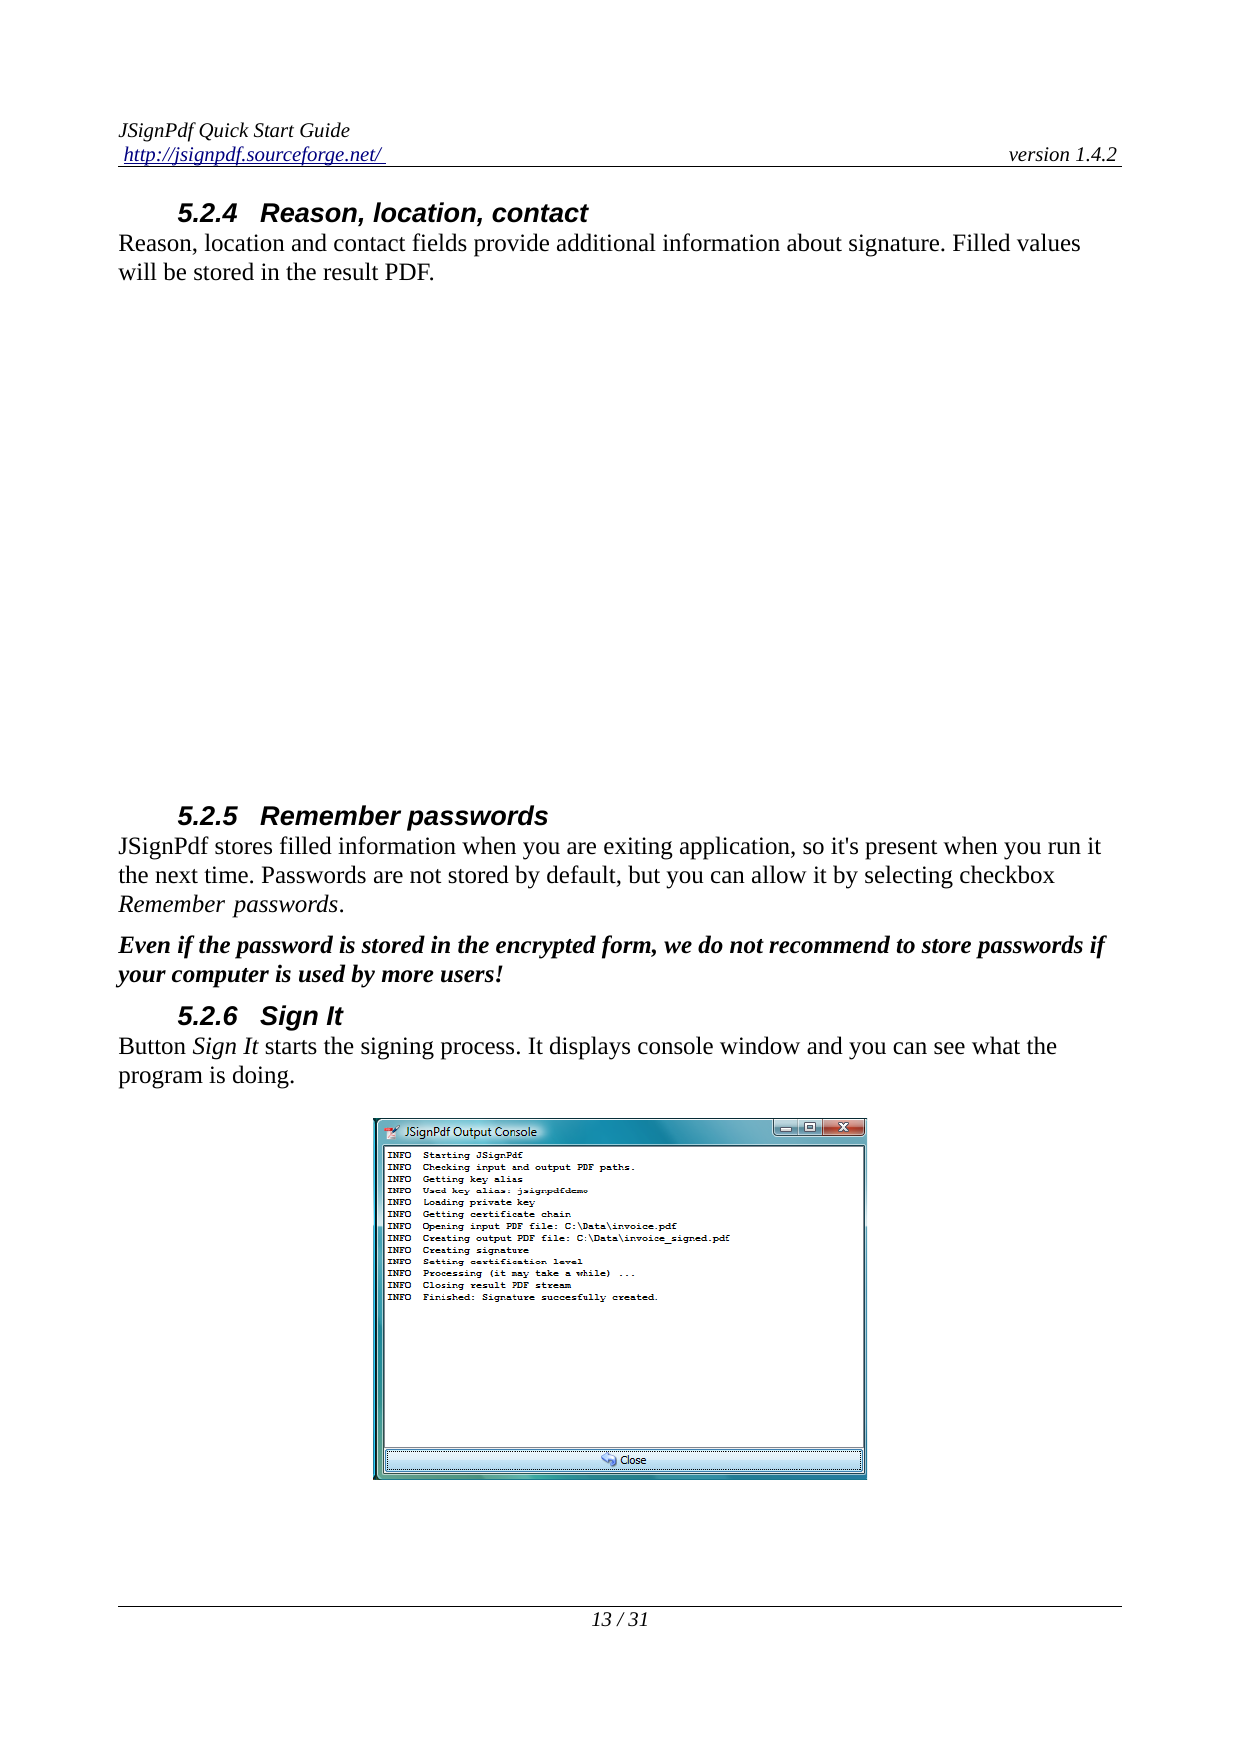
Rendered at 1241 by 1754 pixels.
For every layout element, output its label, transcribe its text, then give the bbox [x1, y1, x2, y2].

text Even if the password is stored in the encrypted form, we do not recommend to store passwords if your computer is used by more users! [118, 930, 1122, 987]
subtitle Remember passwords [177, 298, 1122, 831]
subtitle Reason, location, contact [177, 197, 1122, 228]
text JSignPdf stores filled information when you are exiting application, so it's present when you run it the next time. Passwords are not stored by default, but you can allow it by selecting checkbox Remember passwords. [118, 831, 1122, 917]
text Button Sign It starts the signing process. It displays console window and you can see what the program is doing. [118, 1031, 1122, 1089]
text Reason, location and contact fields provide additional information about signature. Filled values will be stored in the result PDF. [118, 228, 1122, 286]
picture [373, 1118, 868, 1480]
subtitle Sign It [177, 1000, 1122, 1031]
